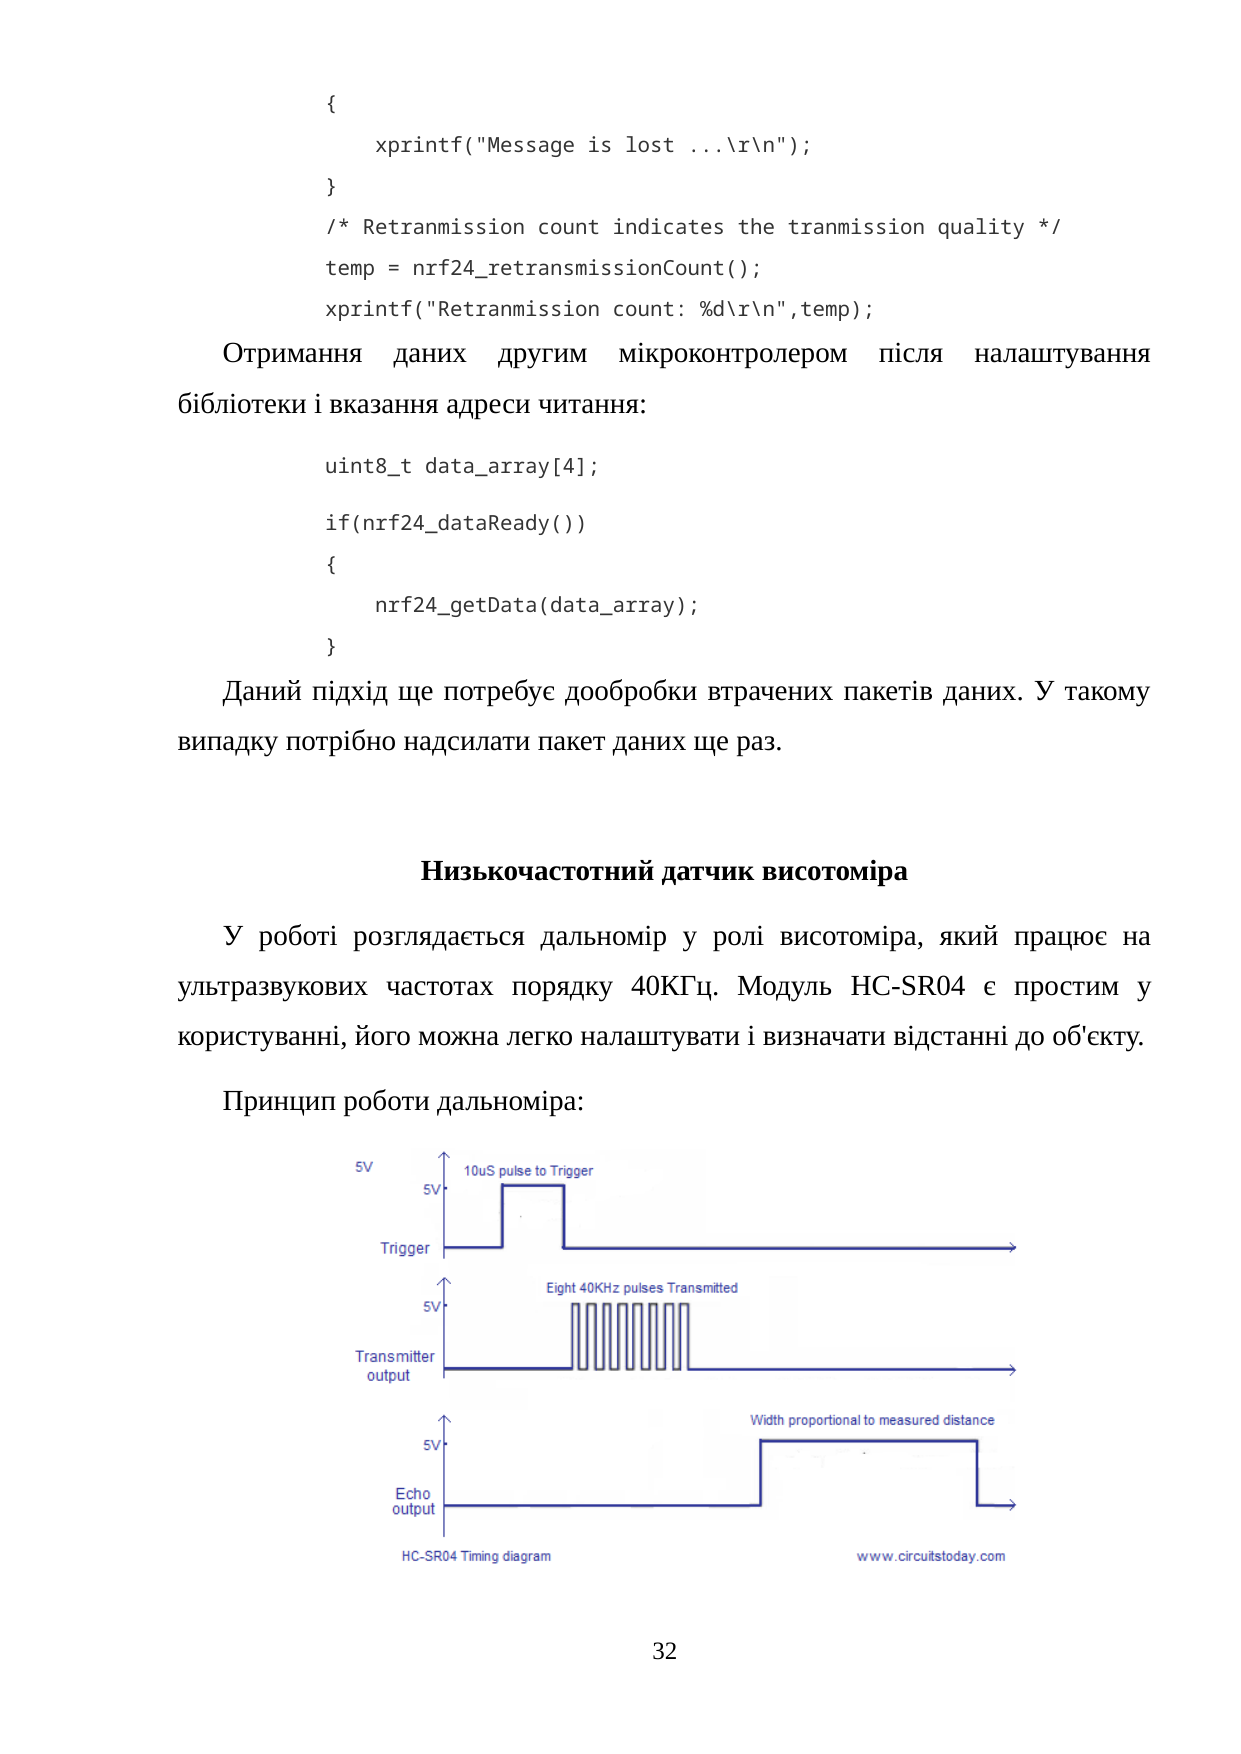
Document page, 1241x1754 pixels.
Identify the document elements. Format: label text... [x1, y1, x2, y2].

text nrf24_getData(data_array); [325, 590, 1152, 619]
text } [325, 171, 1152, 199]
text Низькочастотний датчик висотоміра [177, 853, 1152, 886]
text Отримання даних другим мікроконтролером після налаштування бібліотеки і вказання адреси читання: [177, 336, 1152, 419]
text /* Retranmission count indicates the tranmission quality */ [325, 212, 1152, 241]
text Принцип роботи дальноміра: [177, 1083, 1152, 1117]
text Даний підхід ще потребує дообробки втрачених пакетів даних. У такому випадку потрібно надсилати пакет даних ще раз. [177, 673, 1152, 757]
text { [325, 549, 1152, 578]
picture [344, 1148, 1030, 1590]
text temp = nrf24_retransmissionCount(); [325, 253, 1152, 282]
text { [325, 88, 1152, 117]
text xprintf("Message is lost ...\r\n"); [325, 130, 1152, 158]
text uint8_t data_array[4]; [325, 451, 1152, 479]
text У роботі розглядається дальномір у ролі висотоміра, який працює на ультразвукових частотах порядку 40КГц. Модуль HC-SR04 є простим у користуванні, його можна легко налаштувати і визначати відстанні до об'єкту. [177, 918, 1152, 1052]
text xprintf("Retranmission count: %d\r\n",temp); [325, 294, 1152, 323]
text } [325, 632, 1152, 660]
text if(nrf24_dataReady()) [325, 508, 1152, 536]
